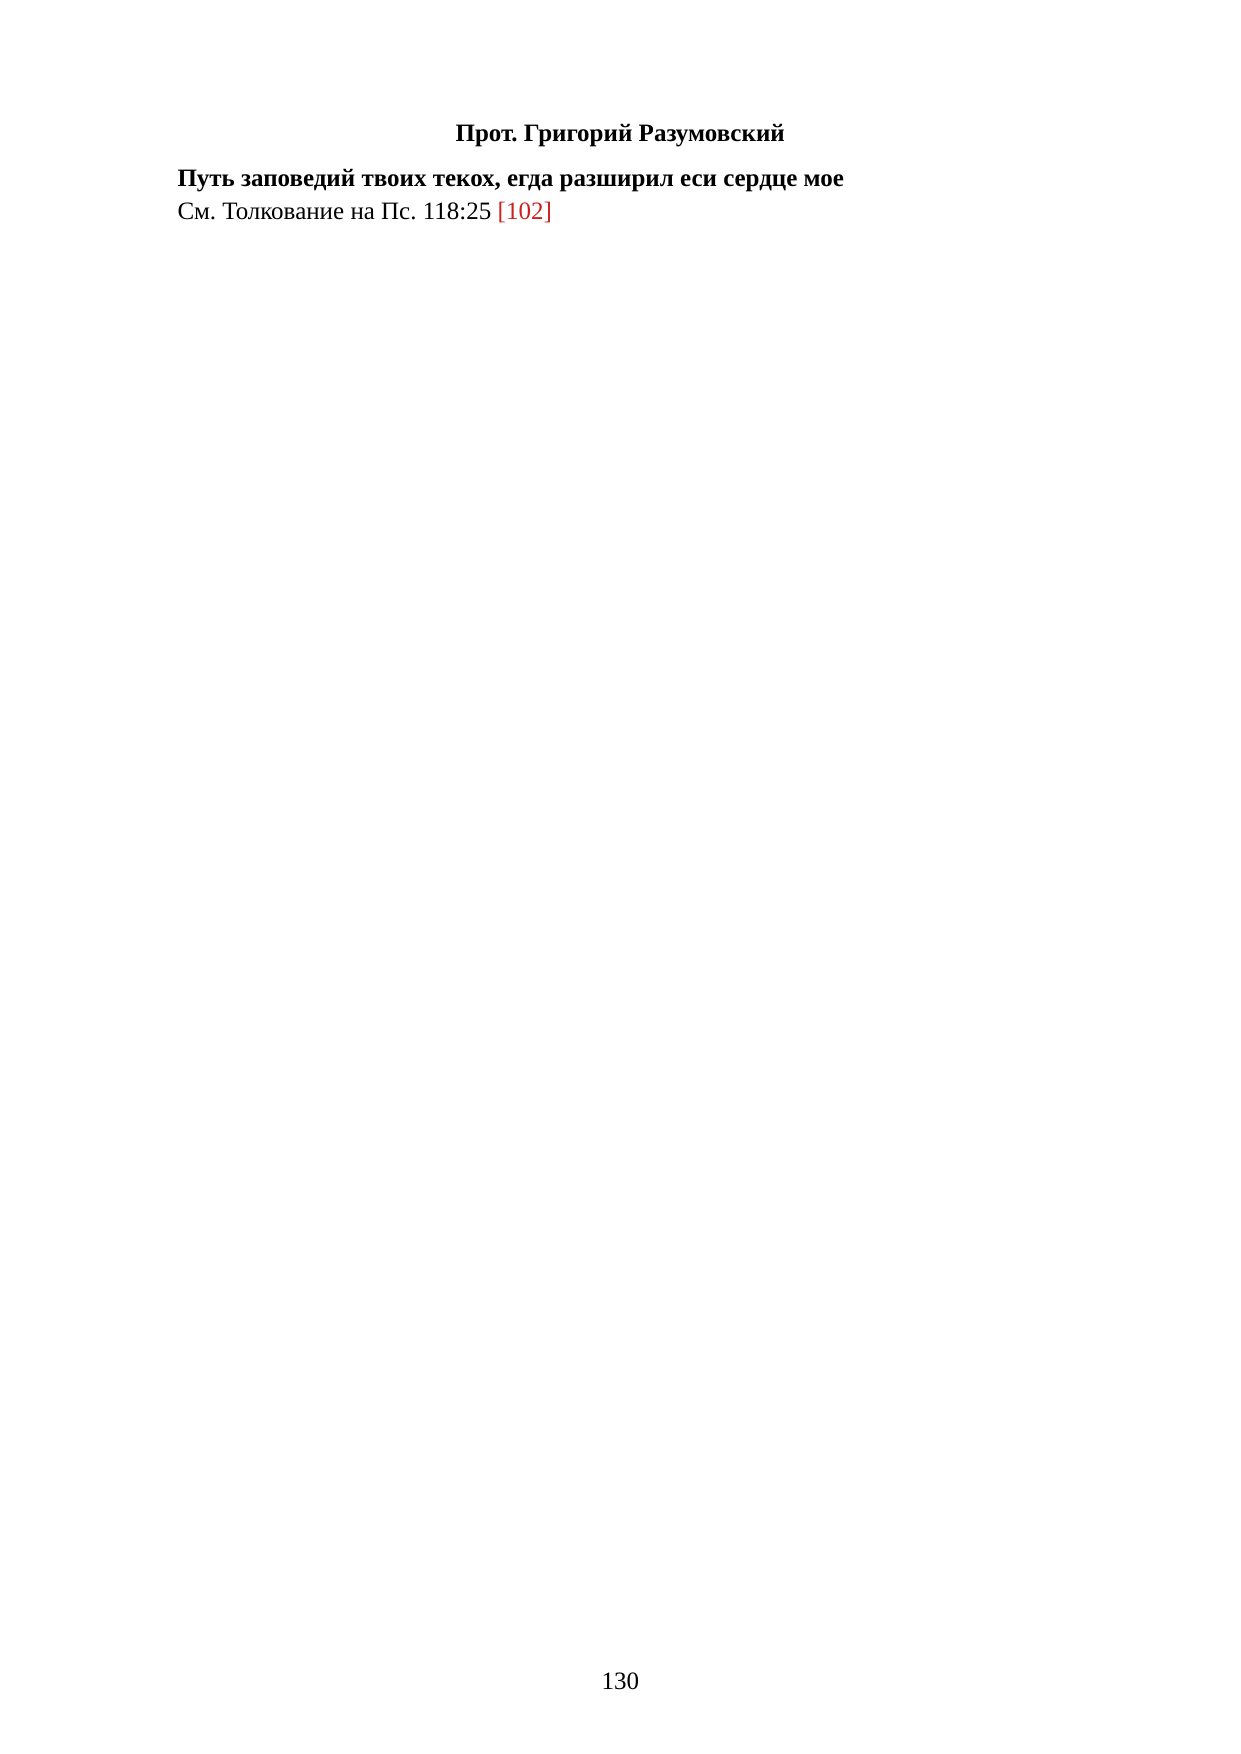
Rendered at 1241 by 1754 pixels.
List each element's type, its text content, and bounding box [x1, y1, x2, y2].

subtitle Прот. Григорий Разумовский [118, 118, 1122, 147]
text См. Толкование на Пс. 118:25 [102] [118, 196, 1122, 225]
text Путь заповедий твоих текох, егда разширил еси сердце мое [118, 163, 1122, 192]
